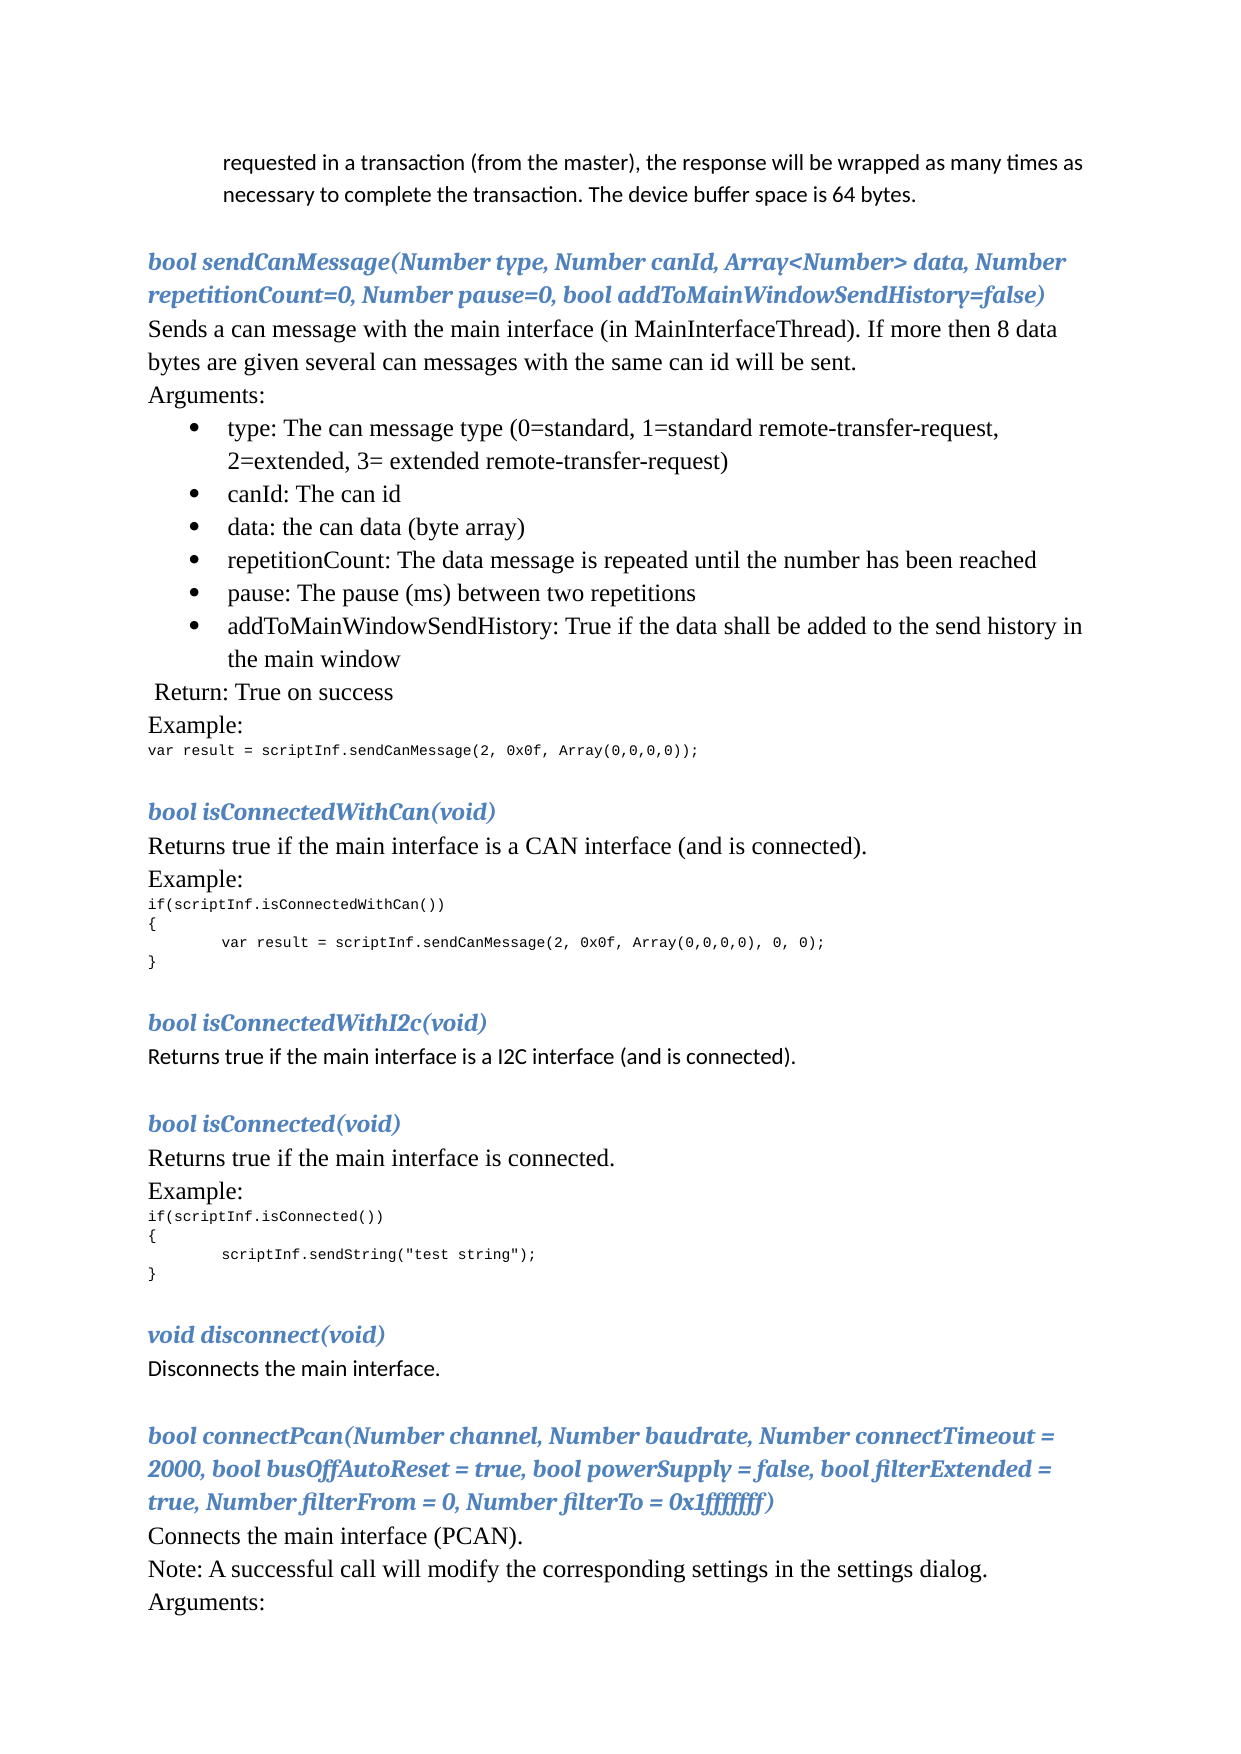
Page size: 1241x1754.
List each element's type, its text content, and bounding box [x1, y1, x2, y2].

text } [148, 954, 1093, 971]
text } [148, 1266, 1093, 1283]
text Returns true if the main interface is a I2C interface (and is connected). [148, 1042, 1093, 1070]
list repetitionCount: The data message is repeated until the number has been reached [190, 545, 1093, 574]
text Disconnects the main interface. [148, 1354, 1093, 1382]
text Note: A successful call will modify the corresponding settings in the settings dialog. [148, 1554, 1093, 1583]
subtitle bool connectPcan(Number channel, Number baudrate, Number connectTimeout = 2000, bool busOffAutoReset = true, bool powerSupply = false, bool filterExtended = true, Number filterFrom = 0, Number filterTo = 0x1fffffff) [148, 1422, 1093, 1517]
text if(scriptInf.isConnectedWithCan()) [148, 897, 1093, 914]
list canId: The can id [190, 479, 1093, 508]
text Returns true if the main interface is a CAN interface (and is connected). [148, 831, 1093, 860]
list type: The can message type (0=standard, 1=standard remote-transfer-request, 2=extended, 3= extended remote-transfer-request) [190, 413, 1093, 475]
subtitle void disconnect(void) [148, 1321, 1093, 1350]
list pause: The pause (ms) between two repetitions [190, 578, 1093, 607]
text Sends a can message with the main interface (in MainInterfaceThread). If more then 8 data bytes are given several can messages with the same can id will be sent. [148, 314, 1093, 376]
text Example: [148, 710, 1093, 739]
text { [148, 1228, 1093, 1245]
list data: the can data (byte array) [190, 512, 1093, 541]
text Example: [148, 864, 1093, 893]
text if(scriptInf.isConnected()) [148, 1209, 1093, 1226]
text Example: [148, 1176, 1093, 1205]
text Arguments: [148, 380, 1093, 409]
subtitle bool isConnectedWithI2c(void) [148, 1009, 1093, 1038]
list requested in a transaction (from the master), the response will be wrapped as many times as necessary to complete the transaction. The device buffer space is 64 bytes. [185, 148, 1093, 208]
subtitle bool isConnectedWithCan(void) [148, 798, 1093, 827]
text var result = scriptInf.sendCanMessage(2, 0x0f, Array(0,0,0,0), 0, 0); [148, 935, 1093, 952]
text var result = scriptInf.sendCanMessage(2, 0x0f, Array(0,0,0,0)); [148, 743, 1093, 760]
text scriptInf.sendString("test string"); [148, 1247, 1093, 1264]
subtitle bool sendCanMessage(Number type, Number canId, Array<Number> data, Number repetitionCount=0, Number pause=0, bool addToMainWindowSendHistory=false) [148, 248, 1093, 310]
text Returns true if the main interface is connected. [148, 1143, 1093, 1172]
list addToMainWindowSendHistory: True if the data shall be added to the send history in the main window [190, 611, 1093, 673]
subtitle bool isConnected(void) [148, 1110, 1093, 1139]
text Arguments: [148, 1587, 1093, 1616]
text Connects the main interface (PCAN). [148, 1521, 1093, 1550]
text { [148, 916, 1093, 933]
text Return: True on success [148, 677, 1093, 706]
